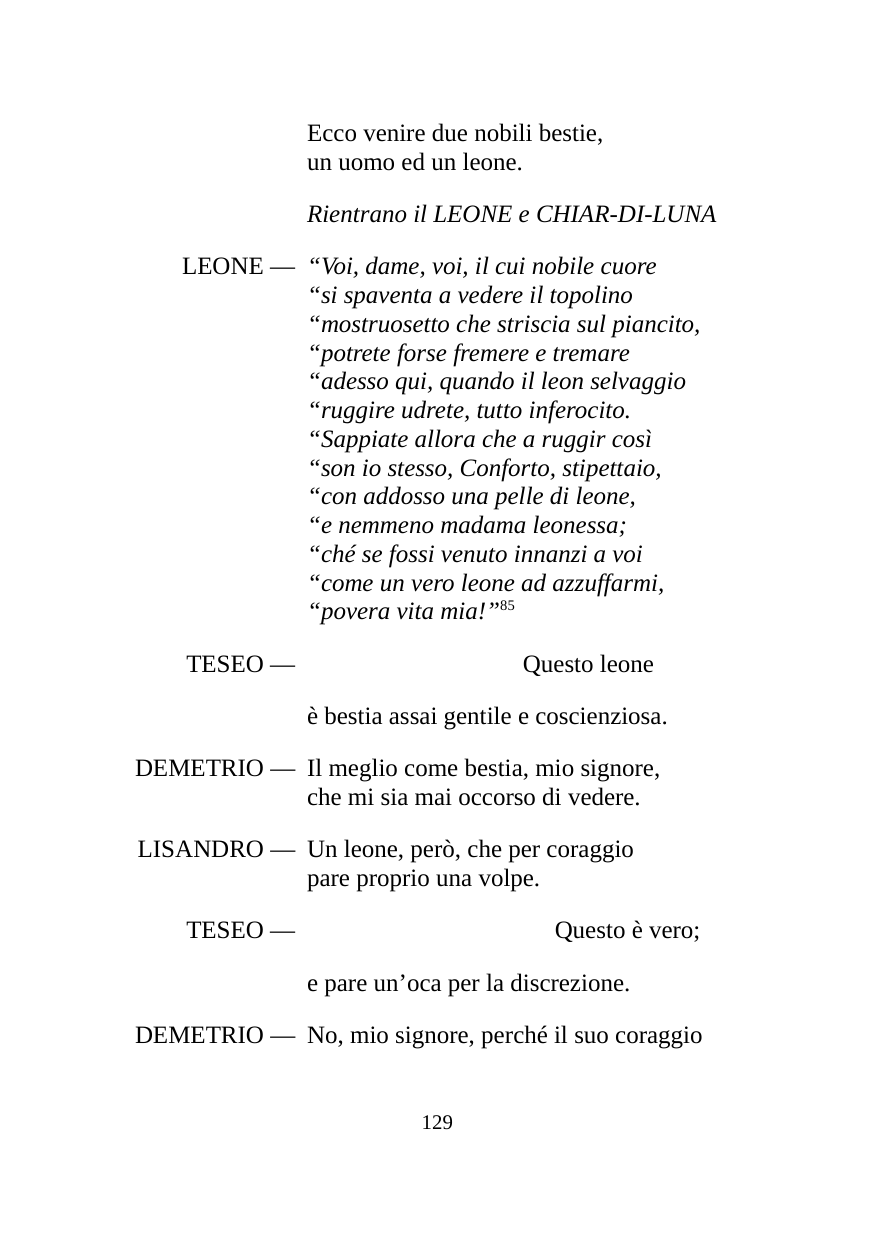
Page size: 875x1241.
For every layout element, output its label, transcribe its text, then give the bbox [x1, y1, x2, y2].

table_cell LISANDRO — [106, 823, 301, 903]
table_cell è bestia assai gentile e coscienziosa. [301, 689, 768, 741]
table_cell [301, 637, 517, 689]
table_cell LEONE — [106, 240, 301, 637]
table_cell e pare un’oca per la discrezione. [301, 956, 768, 1008]
table_cell “Voi, dame, voi, il cui nobile cuore “si spaventa a vedere il topolino “mostruosetto che striscia sul piancito, “potrete forse fremere e tremare “adesso qui, quando il leon selvaggio “ruggire udrete, tutto inferocito. “Sappiate allora che a ruggir così “son io stesso, Conforto, stipettaio, “con addosso una pelle di leone, “e nemmeno madama leonessa; “ché se fossi venuto innanzi a voi “come un vero leone ad azzuffarmi, “povera vita mia!” [301, 240, 768, 637]
table_cell Il meglio come bestia, mio signore, che mi sia mai occorso di vedere. [301, 741, 768, 822]
table_cell No, mio signore, perché il suo coraggio [301, 1008, 768, 1060]
table_cell DEMETRIO — [106, 1008, 301, 1060]
table_cell DEMETRIO — [106, 741, 301, 822]
table_cell Questo è vero; [549, 904, 768, 956]
table_cell [106, 106, 301, 239]
table_cell TESEO — [106, 637, 301, 741]
table_cell TESEO — [106, 904, 301, 1008]
table_cell Rientrano il LEONE e CHIAR-DI-LUNA [301, 187, 768, 239]
table_cell [301, 904, 548, 956]
table_cell Ecco venire due nobili bestie, un uomo ed un leone. [301, 106, 768, 187]
table_cell Un leone, però, che per coraggio pare proprio una volpe. [301, 823, 768, 903]
table_cell Questo leone [517, 637, 768, 689]
